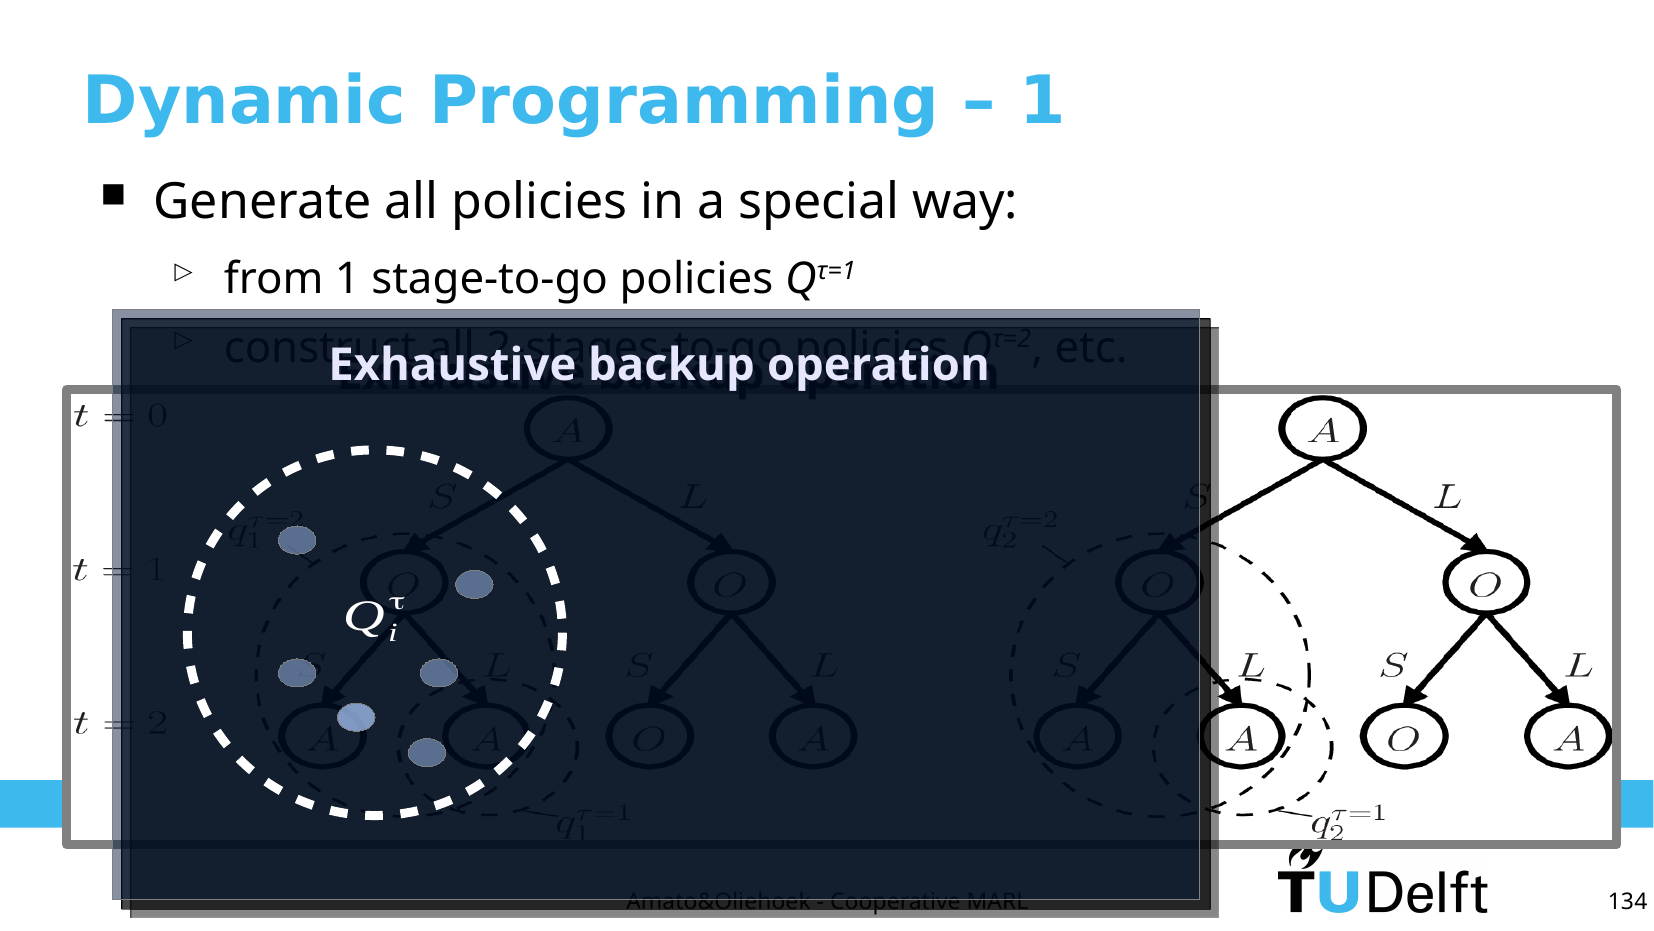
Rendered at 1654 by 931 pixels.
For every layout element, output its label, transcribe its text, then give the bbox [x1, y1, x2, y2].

picture [1209, 393, 1613, 841]
chart [336, 592, 413, 647]
text_box [455, 570, 494, 599]
text_box [408, 738, 446, 767]
text_box Exhaustive backup operation [112, 309, 1200, 900]
text_box [278, 525, 316, 555]
text_box [420, 658, 458, 687]
picture [71, 393, 112, 841]
title Dynamic Programming – 1 [82, 37, 1568, 165]
picture [1278, 849, 1489, 915]
text_box [278, 658, 316, 687]
list Generate all policies in a special way: from 1 stage-to-go policies Qτ=1 construct all 2-stages-to-go policies Qτ=2, etc. [82, 165, 1568, 766]
text_box [337, 703, 376, 732]
